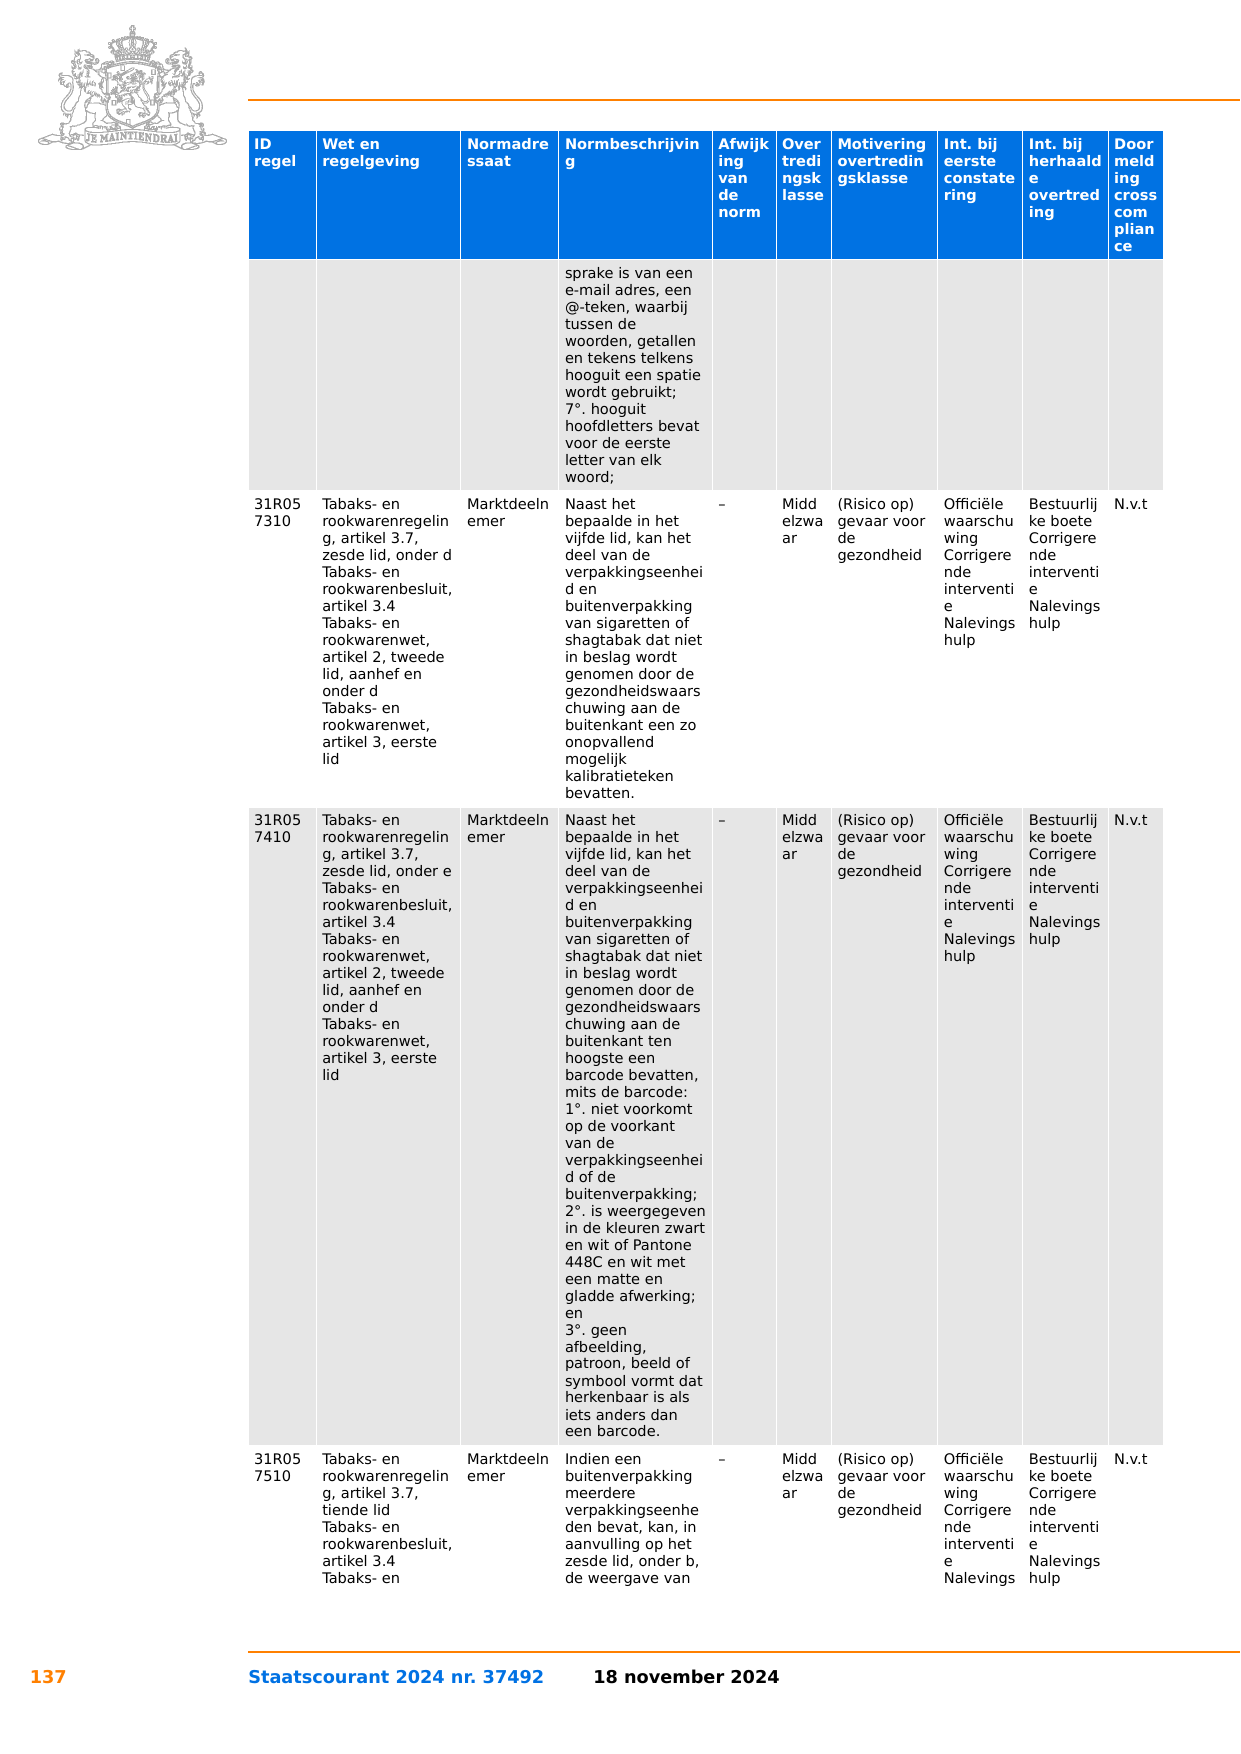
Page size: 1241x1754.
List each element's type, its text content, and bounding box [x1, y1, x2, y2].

table_header Int. bij herhaalde overtreding [1023, 131, 1108, 259]
table_header Overtredingsklasse [777, 131, 831, 259]
table_cell [249, 260, 316, 490]
table_cell Officiële waarschuwing Corrigerende interventie Nalevings [938, 1446, 1022, 1591]
table_cell [461, 260, 558, 490]
table_cell 31R057310 [249, 491, 316, 806]
table_cell Bestuurlijke boete Corrigerende interventie Nalevingshulp [1023, 1446, 1108, 1591]
table_cell [713, 260, 776, 490]
table_cell Tabaks- en rookwarenregeling, artikel 3.7, zesde lid, onder d Tabaks- en rookwarenbesluit, artikel 3.4 Tabaks- en rookwarenwet, artikel 2, tweede lid, aanhef en onder d Tabaks- en rookwarenwet, artikel 3, eerste lid [317, 491, 460, 806]
table_cell Officiële waarschuwing Corrigerende interventie Nalevingshulp [938, 491, 1022, 806]
table_cell Bestuurlijke boete Corrigerende interventie Nalevingshulp [1023, 808, 1108, 1445]
table_cell [1023, 260, 1108, 490]
table_cell N.v.t [1109, 1446, 1163, 1591]
table_header Wet en regelgeving [317, 131, 460, 259]
table_cell Marktdeelnemer [461, 491, 558, 806]
table_cell Bestuurlijke boete Corrigerende interventie Nalevingshulp [1023, 491, 1108, 806]
table_cell (Risico op) gevaar voor de gezondheid [832, 1446, 937, 1591]
table_cell Marktdeelnemer [461, 808, 558, 1445]
table_header Int. bij eerste constatering [938, 131, 1022, 259]
table_cell Officiële waarschuwing Corrigerende interventie Nalevingshulp [938, 808, 1022, 1445]
table_header Motivering overtredingsklasse [832, 131, 937, 259]
table_cell 31R057510 [249, 1446, 316, 1591]
table_header Normbeschrijving [559, 131, 712, 259]
table_cell [1109, 260, 1163, 490]
table_header ID regel [249, 131, 316, 259]
table_cell Indien een buitenverpakking meerdere verpakkingseenheden bevat, kan, in aanvulling op het zesde lid, onder b, de weergave van [559, 1446, 712, 1591]
table_cell 31R057410 [249, 808, 316, 1445]
table_cell [317, 260, 460, 490]
picture [38, 25, 227, 150]
table_cell N.v.t [1109, 808, 1163, 1445]
table_cell Tabaks- en rookwarenregeling, artikel 3.7, zesde lid, onder e Tabaks- en rookwarenbesluit, artikel 3.4 Tabaks- en rookwarenwet, artikel 2, tweede lid, aanhef en onder d Tabaks- en rookwarenwet, artikel 3, eerste lid [317, 808, 460, 1445]
table_header Doormelding cross compliance [1109, 131, 1163, 259]
table_cell (Risico op) gevaar voor de gezondheid [832, 491, 937, 806]
table_cell Marktdeelnemer [461, 1446, 558, 1591]
table_cell Tabaks- en rookwarenregeling, artikel 3.7, tiende lid Tabaks- en rookwarenbesluit, artikel 3.4 Tabaks- en [317, 1446, 460, 1591]
table_cell (Risico op) gevaar voor de gezondheid [832, 808, 937, 1445]
table_cell [832, 260, 937, 490]
table_cell Middelzwaar [777, 1446, 831, 1591]
table_cell – [713, 491, 776, 806]
table_cell Naast het bepaalde in het vijfde lid, kan het deel van de verpakkingseenheid en buitenverpakking van sigaretten of shagtabak dat niet in beslag wordt genomen door de gezondheidswaarschuwing aan de buitenkant een zo onopvallend mogelijk kalibratieteken bevatten. [559, 491, 712, 806]
table_header Afwijking van de norm [713, 131, 776, 259]
table_header Normadressaat [461, 131, 558, 259]
table_cell N.v.t [1109, 491, 1163, 806]
table_cell [777, 260, 831, 490]
table_cell [938, 260, 1022, 490]
table_cell – [713, 1446, 776, 1591]
table_cell Middelzwaar [777, 491, 831, 806]
table_cell – [713, 808, 776, 1445]
table_cell sprake is van een e-mail adres, een @-teken, waarbij tussen de woorden, getallen en tekens telkens hooguit een spatie wordt gebruikt; 7°. hooguit hoofdletters bevat voor de eerste letter van elk woord; [559, 260, 712, 490]
table_cell Naast het bepaalde in het vijfde lid, kan het deel van de verpakkingseenheid en buitenverpakking van sigaretten of shagtabak dat niet in beslag wordt genomen door de gezondheidswaarschuwing aan de buitenkant ten hoogste een barcode bevatten, mits de barcode: 1°. niet voorkomt op de voorkant van de verpakkingseenheid of de buitenverpakking; 2°. is weergegeven in de kleuren zwart en wit of Pantone 448C en wit met een matte en gladde afwerking; en 3°. geen afbeelding, patroon, beeld of symbool vormt dat herkenbaar is als iets anders dan een barcode. [559, 808, 712, 1445]
table_cell Middelzwaar [777, 808, 831, 1445]
